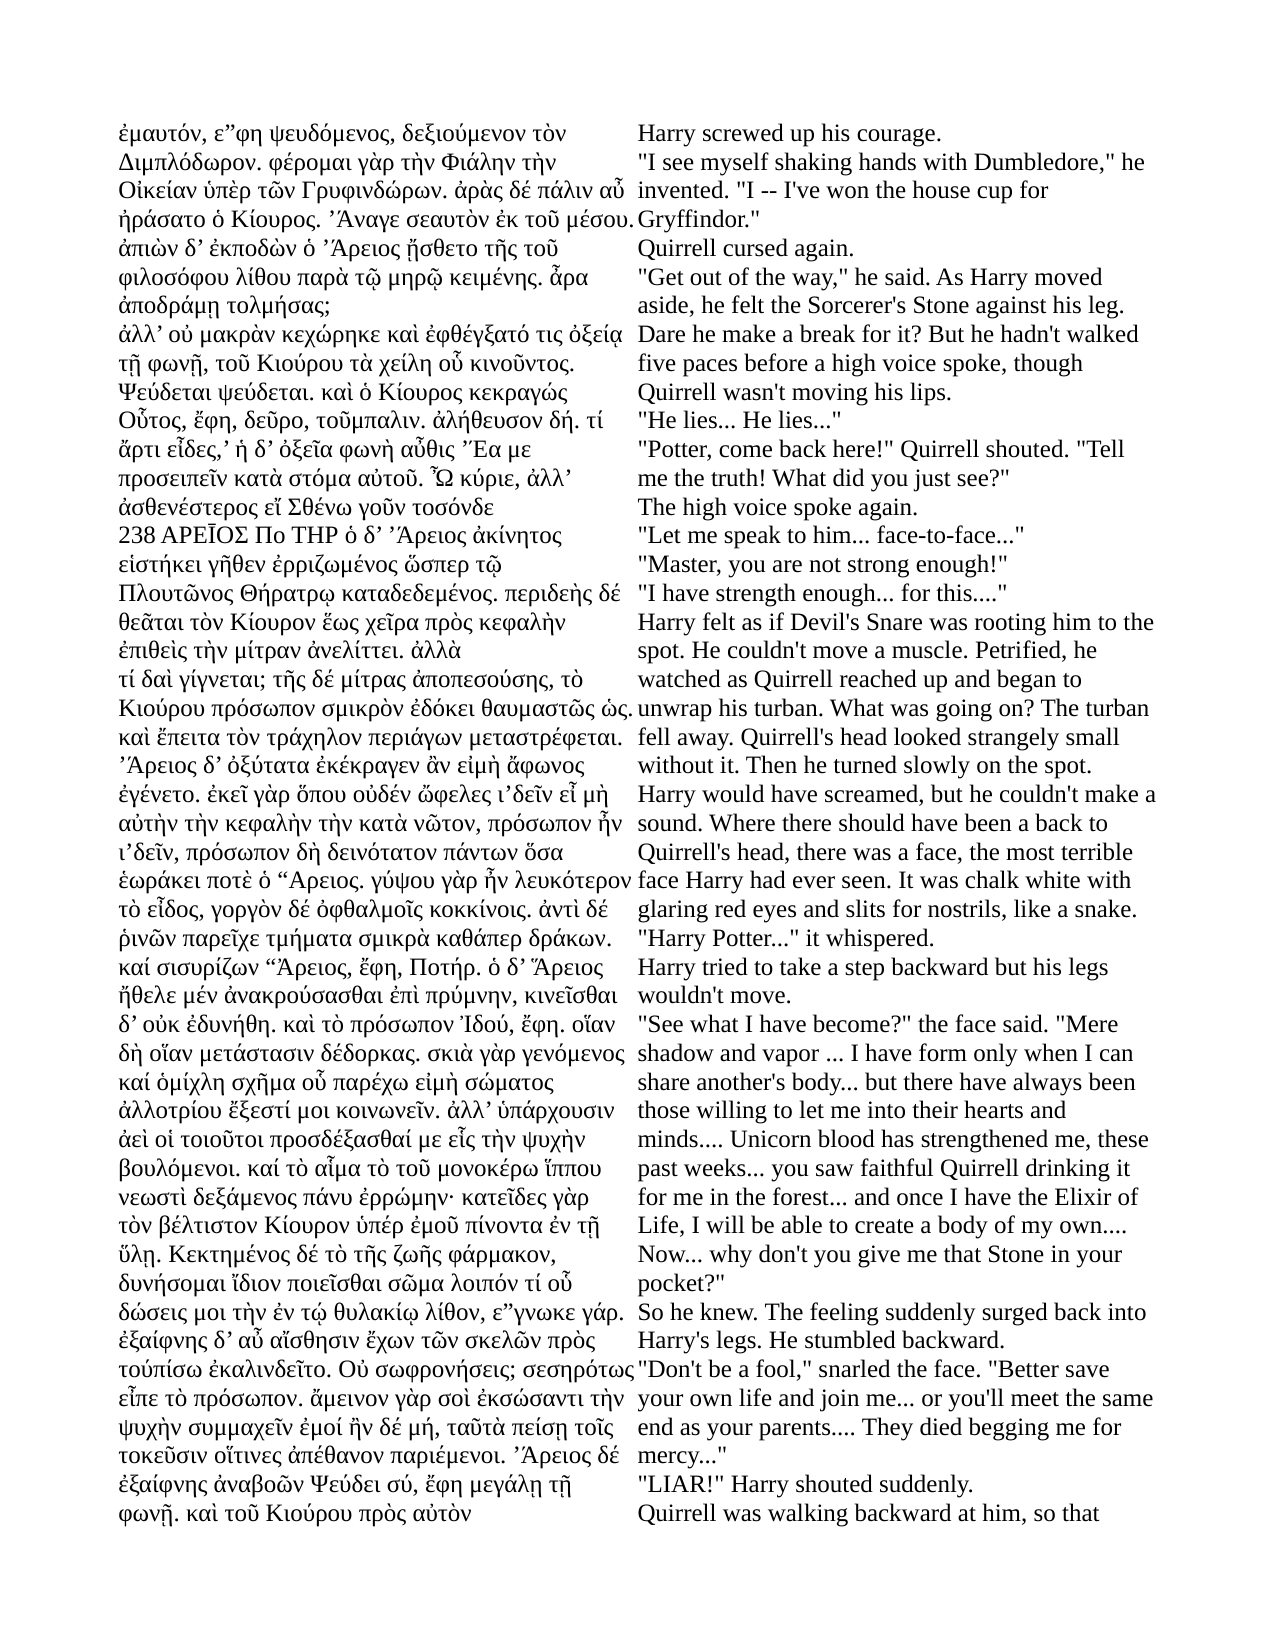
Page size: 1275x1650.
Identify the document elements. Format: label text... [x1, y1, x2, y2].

table_cell Harry screwed up his courage. "I see myself shaking hands with Dumbledore," he invented. "I -- I've won the house cup for Gryffindor." Quirrell cursed again. "Get out of the way," he said. As Harry moved aside, he felt the Sorcerer's Stone against his leg. Dare he make a break for it? But he hadn't walked five paces before a high voice spoke, though Quirrell wasn't moving his lips. "He lies... He lies..." "Potter, come back here!" Quirrell shouted. "Tell me the truth! What did you just see?" The high voice spoke again. "Let me speak to him... face-to-face..." "Master, you are not strong enough!" "I have strength enough... for this...." Harry felt as if Devil's Snare was rooting him to the spot. He couldn't move a muscle. Petrified, he watched as Quirrell reached up and began to unwrap his turban. What was going on? The turban fell away. Quirrell's head looked strangely small without it. Then he turned slowly on the spot. Harry would have screamed, but he couldn't make a sound. Where there should have been a back to Quirrell's head, there was a face, the most terrible face Harry had ever seen. It was chalk white with glaring red eyes and slits for nostrils, like a snake. "Harry Potter..." it whispered. Harry tried to take a step backward but his legs wouldn't move. "See what I have become?" the face said. "Mere shadow and vapor ... I have form only when I can share another's body... but there have always been those willing to let me into their hearts and minds.... Unicorn blood has strengthened me, these past weeks... you saw faithful Quirrell drinking it for me in the forest... and once I have the Elixir of Life, I will be able to create a body of my own.... Now... why don't you give me that Stone in your pocket?" So he knew. The feeling suddenly surged back into Harry's legs. He stumbled backward. "Don't be a fool," snarled the face. "Better save your own life and join me... or you'll meet the same end as your parents.... They died begging me for mercy..." "LIAR!" Harry shouted suddenly. Quirrell was walking backward at him, so that [637, 118, 1157, 1527]
table_cell ἐμαυτόν, ε”φη ψευδόμενος, δεξιούμενον τὸν Διμπλόδωρον. φέρομαι γὰρ τὴν Φιάλην τὴν Οἰκείαν ὑπὲρ τῶν Γρυφινδώρων. ἀρὰς δέ πάλιν αὖ ἠράσατο ὁ Κίουρος. ’Άναγε σεαυτὸν ἐκ τοῦ μέσου. ἀπιὼν δ’ ἐκποδὼν ὁ ’Άρειος ᾔσθετο τῆς τοῦ φιλοσόφου λίθου παρὰ τῷ μηρῷ κειμένης. ἆρα ἀποδράμῃ τολμήσας; ἀλλ’ οὐ μακρὰν κεχώρηκε καὶ ἐφθέγξατό τις ὀξείᾳ τῇ φωνῇ, τοῦ Κιούρου τὰ χείλη οὗ κινοῦντος. Ψεύδεται ψεύδεται. καὶ ὁ Κίουρος κεκραγώς Οὗτος, ἔφη, δεῦρο, τοῦμπαλιν. ἀλήθευσον δή. τί ἄρτι εἶδες,’ ἡ δ’ ὀξεῖα φωνὴ αὖθις ’Έα με προσειπεῖν κατὰ στόμα αὐτοῦ. Ὦ κύριε, ἀλλ’ ἀσθενέστερος εἴ Σθένω γοῦν τοσόνδε 238 ΑΡΕῙΟΣ Πο ΤΗΡ ὁ δ’ ’Άρειος ἀκίνητος εἱστήκει γῆθεν ἐρριζωμένος ὥσπερ τῷ Πλουτῶνος Θήρατρῳ καταδεδεμένος. περιδεὴς δέ θεᾶται τὸν Κίουρον ἕως χεῖρα πρὸς κεφαλὴν ἐπιθεὶς τὴν μίτραν ἀνελίττει. ἀλλὰ τί δαὶ γίγνεται; τῆς δέ μίτρας ἀποπεσούσης, τὸ Κιούρου πρόσωπον σμικρὸν ἐδόκει θαυμαστῶς ὡς. καὶ ἔπειτα τὸν τράχηλον περιάγων μεταστρέφεται. ’Άρειος δ’ ὀξύτατα ἐκέκραγεν ἂν εἰμὴ ἄφωνος ἐγένετο. ἐκεῖ γὰρ ὅπου οὐδέν ὤφελες ι’δεῖν εἶ μὴ αὐτὴν τὴν κεφαλὴν τὴν κατὰ νῶτον, πρόσωπον ἦν ι’δεῖν, πρόσωπον δὴ δεινότατον πάντων ὅσα ἑωράκει ποτὲ ὁ “Αρειος. γύψου γὰρ ἦν λευκότερον τὸ εἶδος, γοργὸν δέ ὀφθαλμοῖς κοκκίνοις. ἀντὶ δέ ῥινῶν παρεῖχε τμήματα σμικρὰ καθάπερ δράκων. καί σισυρίζων “Ἀρειος, ἔφη, Ποτήρ. ὁ δ’ Ἅρειος ἤθελε μέν ἀνακρούσασθαι ἐπὶ πρύμνην, κινεῖσθαι δ’ οὐκ ἐδυνήθη. καὶ τὸ πρόσωπον Ἰδού, ἔφη. οἵαν δὴ οἵαν μετάστασιν δέδορκας. σκιὰ γὰρ γενόμενος καί ὁμίχλη σχῆμα οὗ παρέχω εἰμὴ σώματος ἀλλοτρίου ἔξεστί μοι κοινωνεῖν. ἀλλ’ ὑπάρχουσιν ἀεὶ οἱ τοιοῦτοι προσδέξασθαί με εἷς τὴν ψυχὴν βουλόμενοι. καί τὸ αἷμα τὸ τοῦ μονοκέρω ἵππου νεωστὶ δεξάμενος πάνυ ἐρρώμην· κατεῖδες γὰρ τὸν βέλτιστον Κίουρον ὑπέρ ἐμοῦ πίνοντα ἐν τῇ ὕλῃ. Κεκτημένος δέ τὸ τῆς ζωῆς φάρμακον, δυνήσομαι ἴδιον ποιεῖσθαι σῶμα λοιπόν τί οὗ δώσεις μοι τὴν ἐν τῴ θυλακίῳ λίθον, ε”γνωκε γάρ. ἐξαίφνης δ’ αὖ αἴσθησιν ἔχων τῶν σκελῶν πρὸς τούπίσω ἐκαλινδεῖτο. Οὐ σωφρονήσεις; σεσηρότως εἶπε τὸ πρόσωπον. ἄμεινον γὰρ σοὶ ἐκσώσαντι τὴν ψυχὴν συμμαχεῖν ἐμοί ἢν δέ μή, ταῦτὰ πείσῃ τοῖς τοκεῦσιν οἵτινες ἀπέθανον παριέμενοι. ’Άρειος δέ ἐξαίφνης ἀναβοῶν Ψεύδει σύ, ἔφη μεγάλῃ τῇ φωνῇ. καὶ τοῦ Κιούρου πρὸς αὐτὸν [118, 118, 637, 1527]
